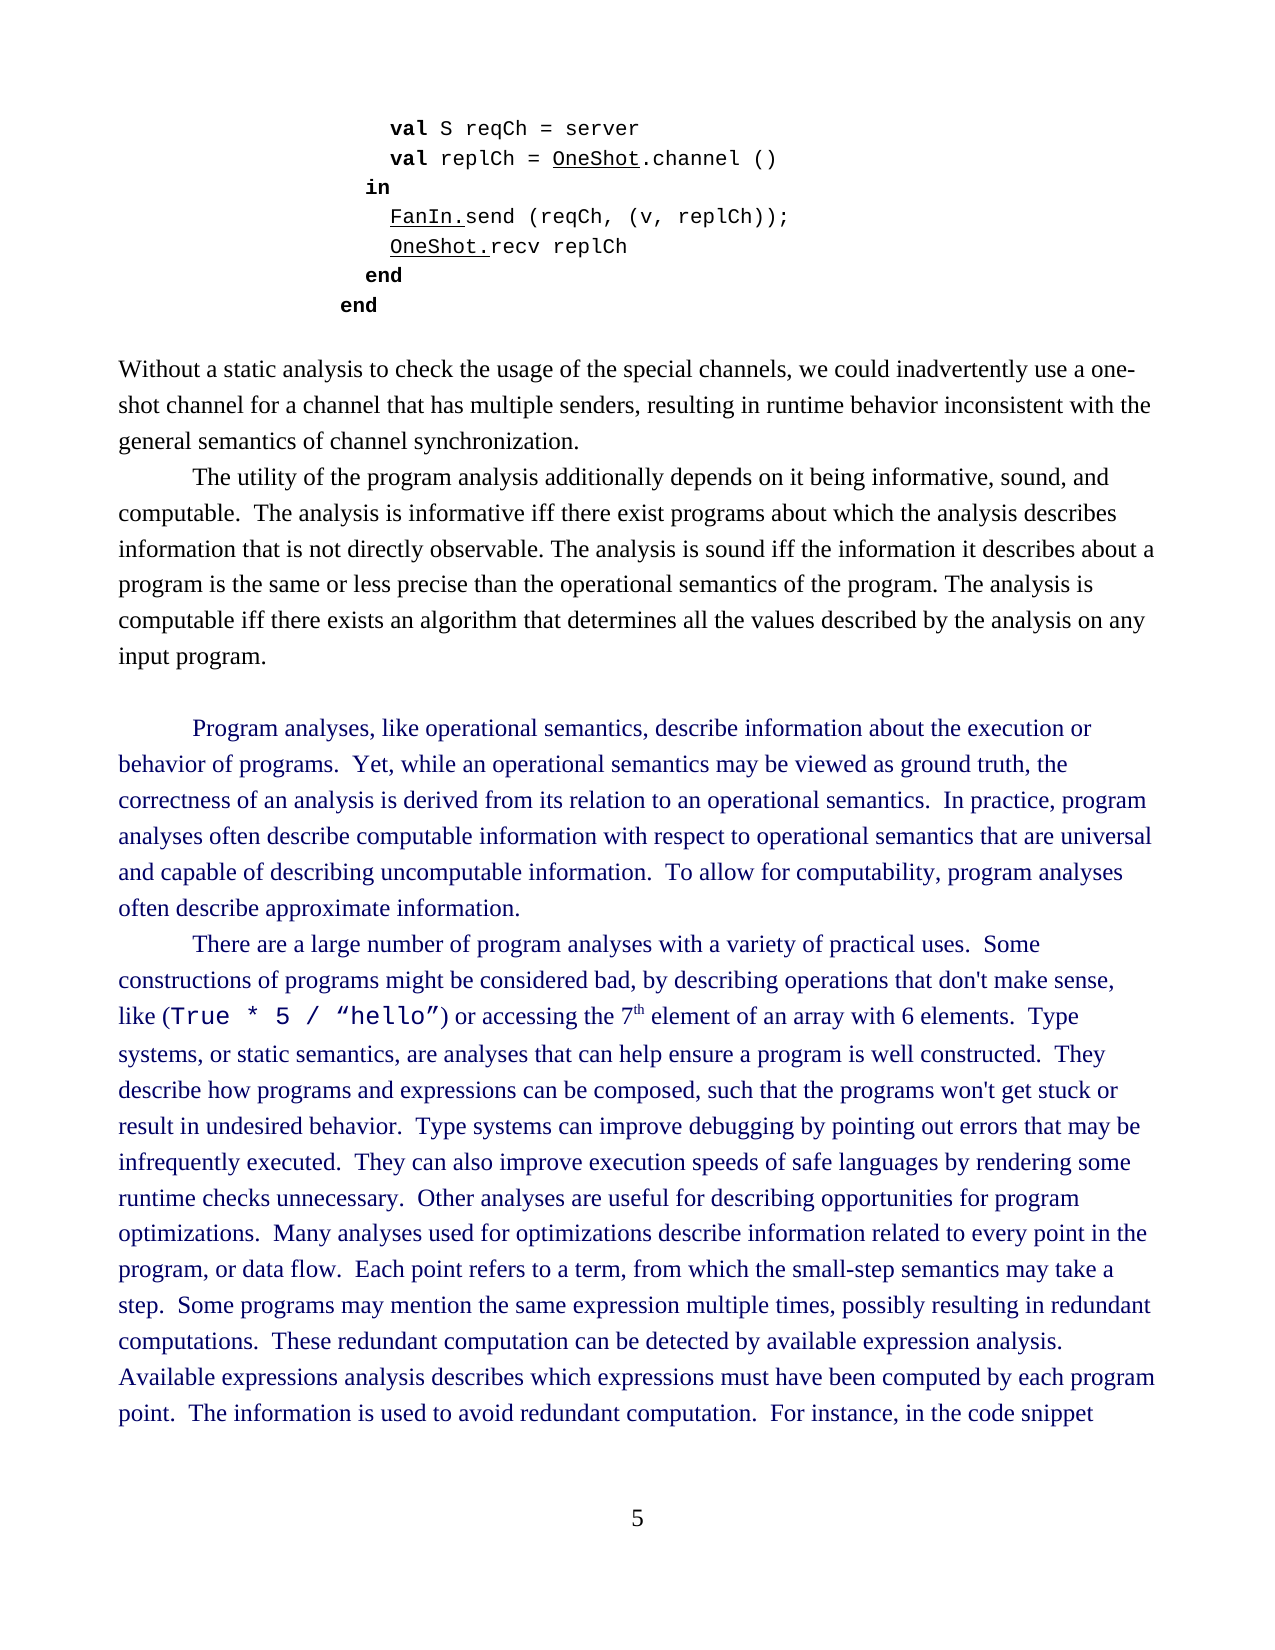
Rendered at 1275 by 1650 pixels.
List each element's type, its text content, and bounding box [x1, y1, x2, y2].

text end [340, 295, 1157, 319]
text OneShot.recv replCh [340, 236, 1157, 260]
text val replCh = OneShot.channel () [340, 148, 1157, 171]
text in [340, 177, 1157, 201]
text Program analyses, like operational semantics, describe information about the execution or behavior of programs. Yet, while an operational semantics may be viewed as ground truth, the correctness of an analysis is derived from its relation to an operational semantics. In practice, program analyses often describe computable information with respect to operational semantics that are universal and capable of describing uncomputable information. To allow for computability, program analyses often describe approximate information. [118, 713, 1157, 922]
text There are a large number of program analyses with a variety of practical uses. Some constructions of programs might be considered bad, by describing operations that don't make sense, like (True * 5 / “hello”) or accessing the 7th element of an array with 6 elements. Type systems, or static semantics, are analyses that can help ensure a program is well constructed. They describe how programs and expressions can be composed, such that the programs won't get stuck or result in undesired behavior. Type systems can improve debugging by pointing out errors that may be infrequently executed. They can also improve execution speeds of safe languages by rendering some runtime checks unnecessary. Other analyses are useful for describing opportunities for program optimizations. Many analyses used for optimizations describe information related to every point in the program, or data flow. Each point refers to a term, from which the small-step semantics may take a step. Some programs may mention the same expression multiple times, possibly resulting in redundant computations. These redundant computation can be detected by available expression analysis. Available expressions analysis describes which expressions must have been computed by each program point. The information is used to avoid redundant computation. For instance, in the code snippet [118, 929, 1157, 1427]
text FanIn.send (reqCh, (v, replCh)); [340, 207, 1157, 230]
text end [340, 266, 1157, 289]
text The utility of the program analysis additionally depends on it being informative, sound, and computable. The analysis is informative iff there exist programs about which the analysis describes information that is not directly observable. The analysis is sound iff the information it describes about a program is the same or less precise than the operational semantics of the program. The analysis is computable iff there exists an algorithm that determines all the values described by the analysis on any input program. [118, 462, 1157, 670]
text val S reqCh = server [340, 118, 1157, 142]
text Without a static analysis to check the usage of the special channels, we could inadvertently use a one-shot channel for a channel that has multiple senders, resulting in runtime behavior inconsistent with the general semantics of channel synchronization. [118, 354, 1157, 454]
